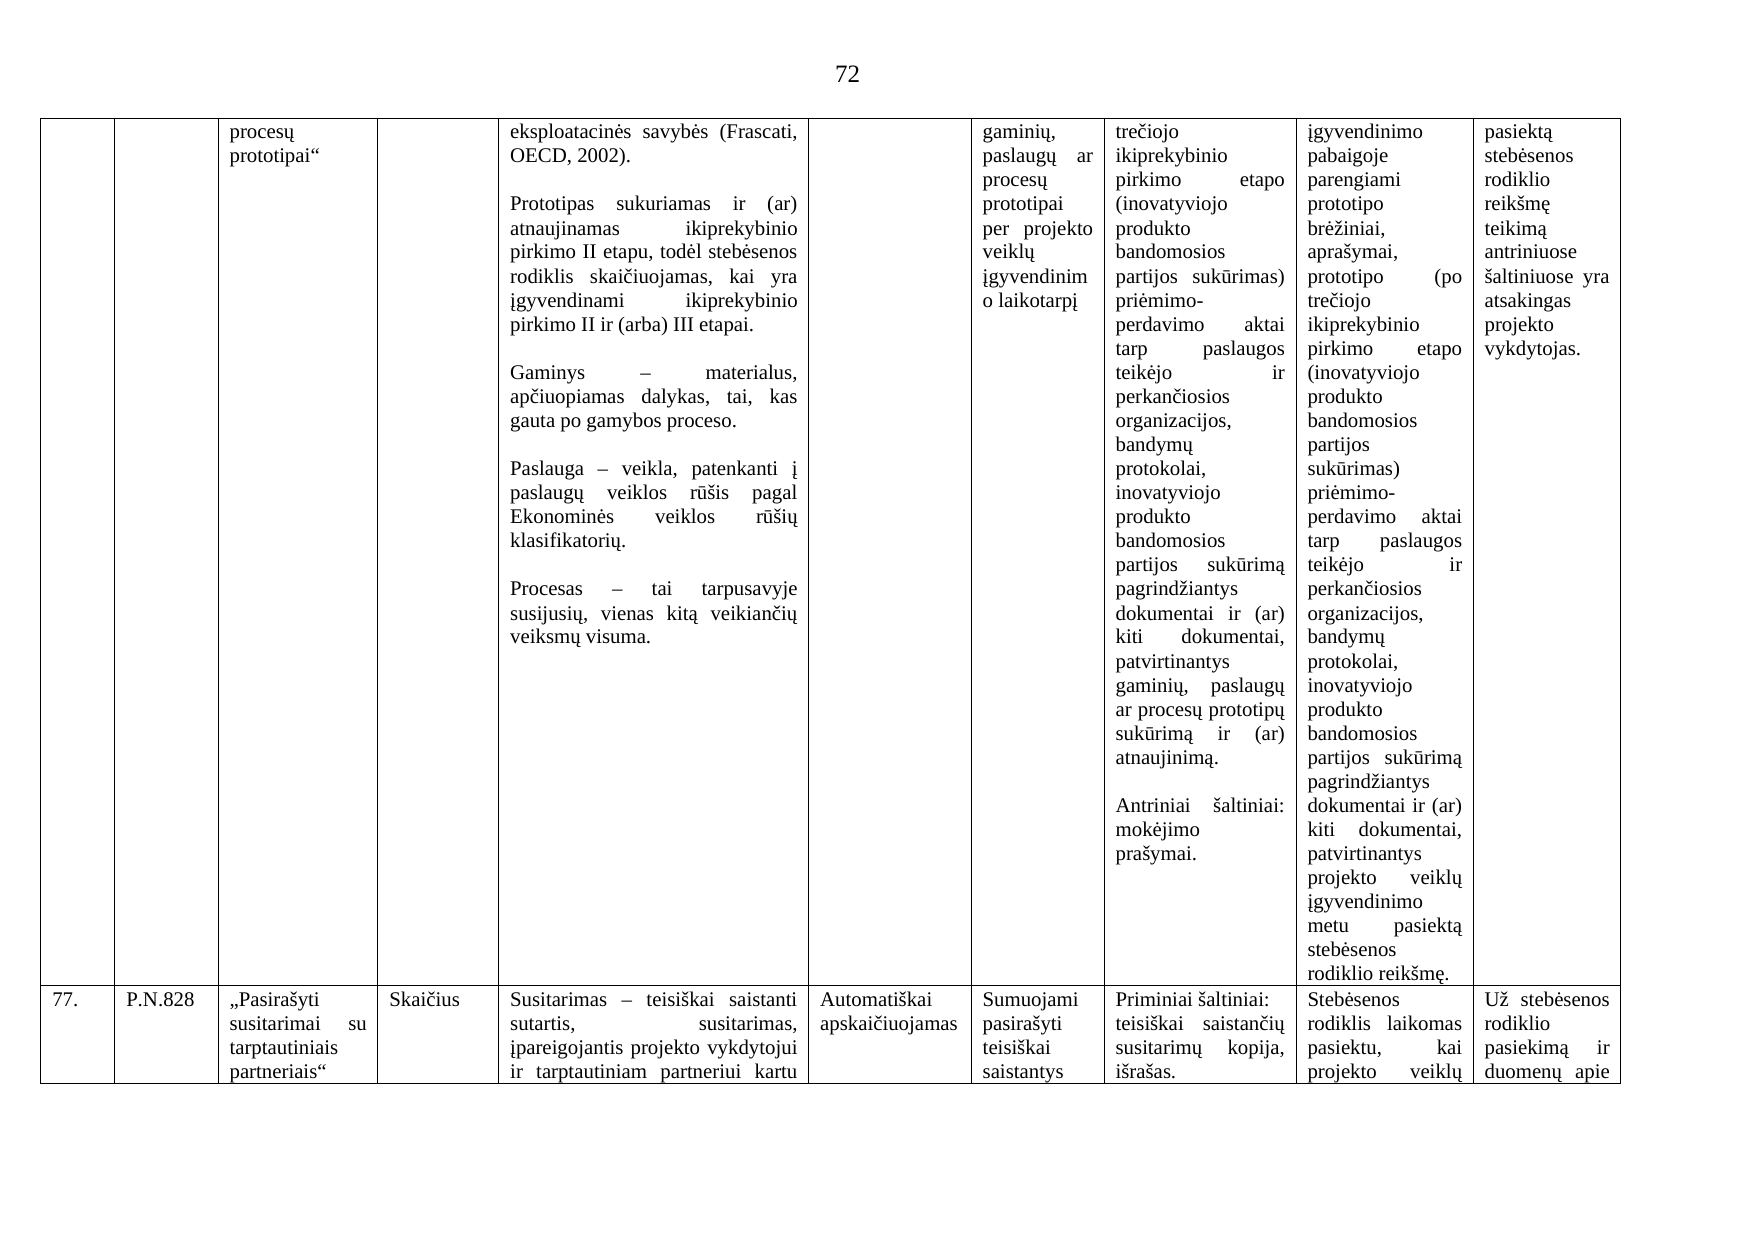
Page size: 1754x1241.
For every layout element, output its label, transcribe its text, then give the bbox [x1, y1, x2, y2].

table_cell Skaičius [378, 986, 498, 1083]
table_cell 77. [41, 986, 114, 1083]
table_cell [41, 119, 114, 985]
table_cell procesų prototipai“ [219, 119, 377, 985]
table_cell eksploatacinės savybės (Frascati, OECD, 2002). Prototipas sukuriamas ir (ar) atnaujinamas ikiprekybinio pirkimo II etapu, todėl stebėsenos rodiklis skaičiuojamas, kai yra įgyvendinami ikiprekybinio pirkimo II ir (arba) III etapai. Gaminys – materialus, apčiuopiamas dalykas, tai, kas gauta po gamybos proceso. Paslauga – veikla, patenkanti į paslaugų veiklos rūšis pagal Ekonominės veiklos rūšių klasifikatorių. Procesas – tai tarpusavyje susijusių, vienas kitą veikiančių veiksmų visuma. [499, 119, 808, 985]
table_cell Automatiškai apskaičiuojamas [809, 986, 971, 1083]
table_cell [115, 119, 218, 985]
table_cell Susitarimas – teisiškai saistanti sutartis, susitarimas, įpareigojantis projekto vykdytojui ir tarptautiniam partneriui kartu [499, 986, 808, 1083]
table_cell gaminių, paslaugų ar procesų prototipai per projekto veiklų įgyvendinimo laikotarpį [972, 119, 1104, 985]
table_cell Stebėsenos rodiklis laikomas pasiektu, kai projekto veiklų [1297, 986, 1473, 1083]
table_cell Priminiai šaltiniai: teisiškai saistančių susitarimų kopija, išrašas. [1105, 986, 1296, 1083]
table_cell Už stebėsenos rodiklio pasiekimą ir duomenų apie [1474, 986, 1620, 1083]
table_cell trečiojo ikiprekybinio pirkimo etapo (inovatyviojo produkto bandomosios partijos sukūrimas) priėmimo-perdavimo aktai tarp paslaugos teikėjo ir perkančiosios organizacijos, bandymų protokolai, inovatyviojo produkto bandomosios partijos sukūrimą pagrindžiantys dokumentai ir (ar) kiti dokumentai, patvirtinantys gaminių, paslaugų ar procesų prototipų sukūrimą ir (ar) atnaujinimą. Antriniai šaltiniai: mokėjimo prašymai. [1105, 119, 1296, 985]
table_cell P.N.828 [115, 986, 218, 1083]
table_cell [378, 119, 498, 985]
table_cell pasiektą stebėsenos rodiklio reikšmę teikimą antriniuose šaltiniuose yra atsakingas projekto vykdytojas. [1474, 119, 1620, 985]
table_cell Sumuojami pasirašyti teisiškai saistantys [972, 986, 1104, 1083]
table_cell įgyvendinimo pabaigoje parengiami prototipo brėžiniai, aprašymai, prototipo (po trečiojo ikiprekybinio pirkimo etapo (inovatyviojo produkto bandomosios partijos sukūrimas) priėmimo-perdavimo aktai tarp paslaugos teikėjo ir perkančiosios organizacijos, bandymų protokolai, inovatyviojo produkto bandomosios partijos sukūrimą pagrindžiantys dokumentai ir (ar) kiti dokumentai, patvirtinantys projekto veiklų įgyvendinimo metu pasiektą stebėsenos rodiklio reikšmę. [1297, 119, 1473, 985]
table_cell [809, 119, 971, 985]
table_cell „Pasirašyti susitarimai su tarptautiniais partneriais“ [219, 986, 377, 1083]
